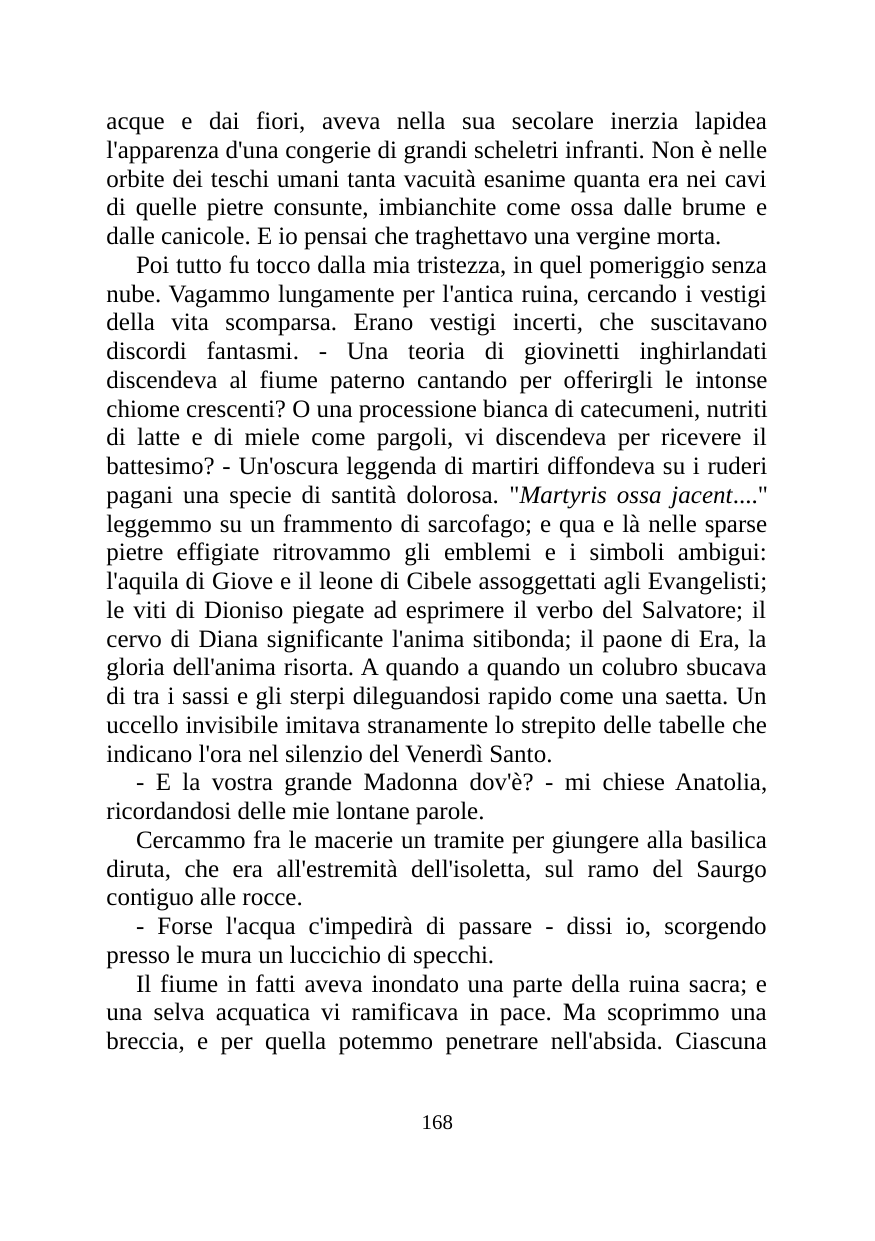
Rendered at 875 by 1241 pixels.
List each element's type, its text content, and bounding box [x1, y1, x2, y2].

text Poi tutto fu tocco dalla mia tristezza, in quel pomeriggio senza nube. Vagammo lungamente per l'antica ruina, cercando i vestigi della vita scomparsa. Erano vestigi incerti, che suscitavano discordi fantasmi. - Una teoria di giovinetti inghirlandati discendeva al fiume paterno cantando per offerirgli le intonse chiome crescenti? O una processione bianca di catecumeni, nutriti di latte e di miele come pargoli, vi discendeva per ricevere il battesimo? - Un'oscura leggenda di martiri diffondeva su i ruderi pagani una specie di santità dolorosa. "Martyris ossa jacent...." leggemmo su un frammento di sarcofago; e qua e là nelle sparse pietre effigiate ritrovammo gli emblemi e i simboli ambigui: l'aquila di Giove e il leone di Cibele assoggettati agli Evangelisti; le viti di Dioniso piegate ad esprimere il verbo del Salvatore; il cervo di Diana significante l'anima sitibonda; il paone di Era, la gloria dell'anima risorta. A quando a quando un colubro sbucava di tra i sassi e gli sterpi dileguandosi rapido come una saetta. Un uccello invisibile imitava stranamente lo strepito delle tabelle che indicano l'ora nel silenzio del Venerdì Santo. [106, 250, 768, 767]
text Il fiume in fatti aveva inondato una parte della ruina sacra; e una selva acquatica vi ramificava in pace. Ma scoprimmo una breccia, e per quella potemmo penetrare nell'absida. Ciascuna [106, 969, 768, 1055]
text - E la vostra grande Madonna dov'è? - mi chiese Anatolia, ricordandosi delle mie lontane parole. [106, 767, 768, 825]
text - Forse l'acqua c'impedirà di passare - dissi io, scorgendo presso le mura un luccichio di specchi. [106, 911, 768, 969]
text Cercammo fra le macerie un tramite per giungere alla basilica diruta, che era all'estremità dell'isoletta, sul ramo del Saurgo contiguo alle rocce. [106, 825, 768, 911]
text acque e dai fiori, aveva nella sua secolare inerzia lapidea l'apparenza d'una congerie di grandi scheletri infranti. Non è nelle orbite dei teschi umani tanta vacuità esanime quanta era nei cavi di quelle pietre consunte, imbianchite come ossa dalle brume e dalle canicole. E io pensai che traghettavo una vergine morta. [106, 106, 768, 250]
